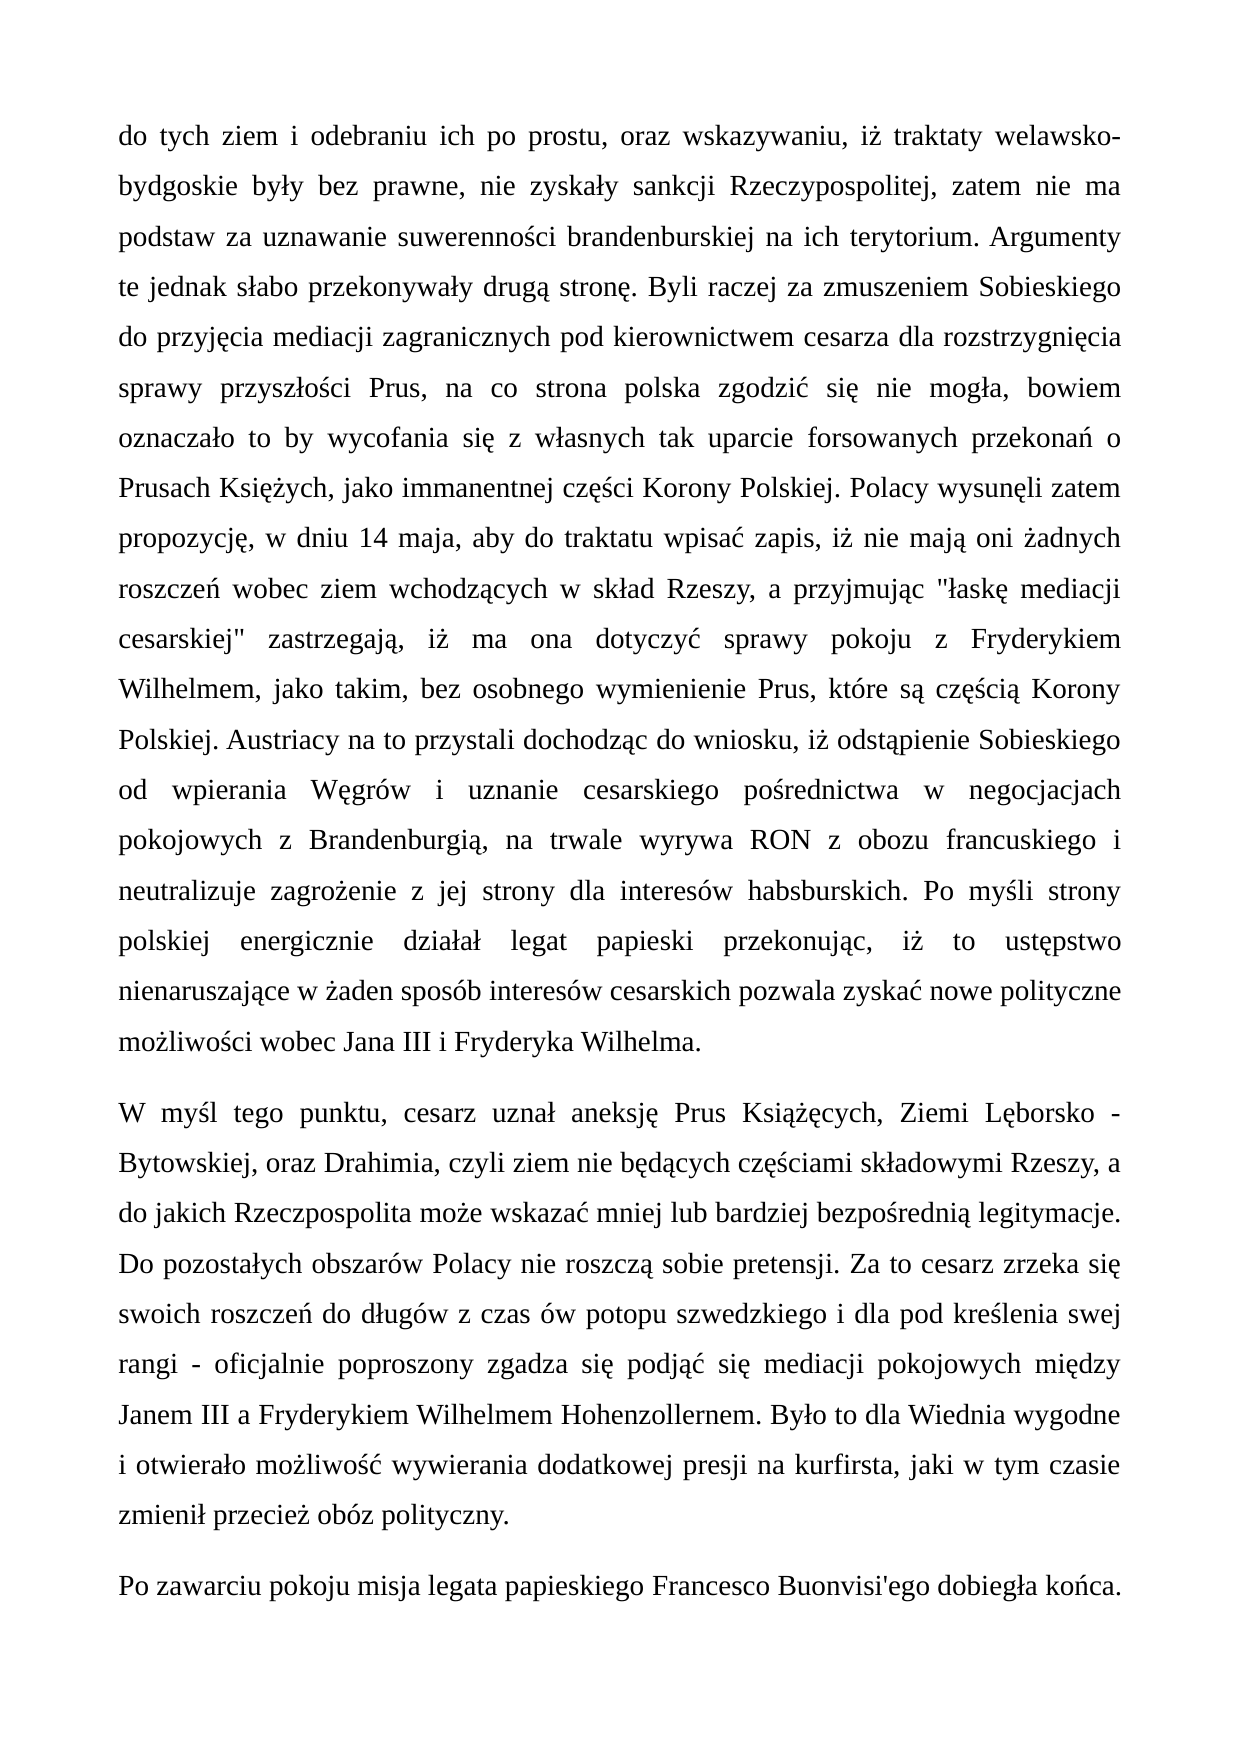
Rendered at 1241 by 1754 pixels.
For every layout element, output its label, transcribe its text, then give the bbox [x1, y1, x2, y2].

text W myśl tego punktu, cesarz uznał aneksję Prus Książęcych, Ziemi Lęborsko - Bytowskiej, oraz Drahimia, czyli ziem nie będących częściami składowymi Rzeszy, a do jakich Rzeczpospolita może wskazać mniej lub bardziej bezpośrednią legitymacje. Do pozostałych obszarów Polacy nie roszczą sobie pretensji. Za to cesarz zrzeka się swoich roszczeń do długów z czas ów potopu szwedzkiego i dla pod kreślenia swej rangi - oficjalnie poproszony zgadza się podjąć się mediacji pokojowych między Janem III a Fryderykiem Wilhelmem Hohenzollernem. Było to dla Wiednia wygodne i otwierało możliwość wywierania dodatkowej presji na kurfirsta, jaki w tym czasie zmienił przecież obóz polityczny. [118, 1095, 1122, 1531]
text Po zawarciu pokoju misja legata papieskiego Francesco Buonvisi'ego dobiegła końca. [118, 1568, 1122, 1602]
text do tych ziem i odebraniu ich po prostu, oraz wskazywaniu, iż traktaty welawsko-bydgoskie były bez prawne, nie zyskały sankcji Rzeczypospolitej, zatem nie ma podstaw za uznawanie suwerenności brandenburskiej na ich terytorium. Argumenty te jednak słabo przekonywały drugą stronę. Byli raczej za zmuszeniem Sobieskiego do przyjęcia mediacji zagranicznych pod kierownictwem cesarza dla rozstrzygnięcia sprawy przyszłości Prus, na co strona polska zgodzić się nie mogła, bowiem oznaczało to by wycofania się z własnych tak uparcie forsowanych przekonań o Prusach Księżych, jako immanentnej części Korony Polskiej. Polacy wysunęli zatem propozycję, w dniu 14 maja, aby do traktatu wpisać zapis, iż nie mają oni żadnych roszczeń wobec ziem wchodzących w skład Rzeszy, a przyjmując "łaskę mediacji cesarskiej" zastrzegają, iż ma ona dotyczyć sprawy pokoju z Fryderykiem Wilhelmem, jako takim, bez osobnego wymienienie Prus, które są częścią Korony Polskiej. Austriacy na to przystali dochodząc do wniosku, iż odstąpienie Sobieskiego od wpierania Węgrów i uznanie cesarskiego pośrednictwa w negocjacjach pokojowych z Brandenburgią, na trwale wyrywa RON z obozu francuskiego i neutralizuje zagrożenie z jej strony dla interesów habsburskich. Po myśli strony polskiej energicznie działał legat papieski przekonując, iż to ustępstwo nienaruszające w żaden sposób interesów cesarskich pozwala zyskać nowe polityczne możliwości wobec Jana III i Fryderyka Wilhelma. [118, 118, 1122, 1057]
